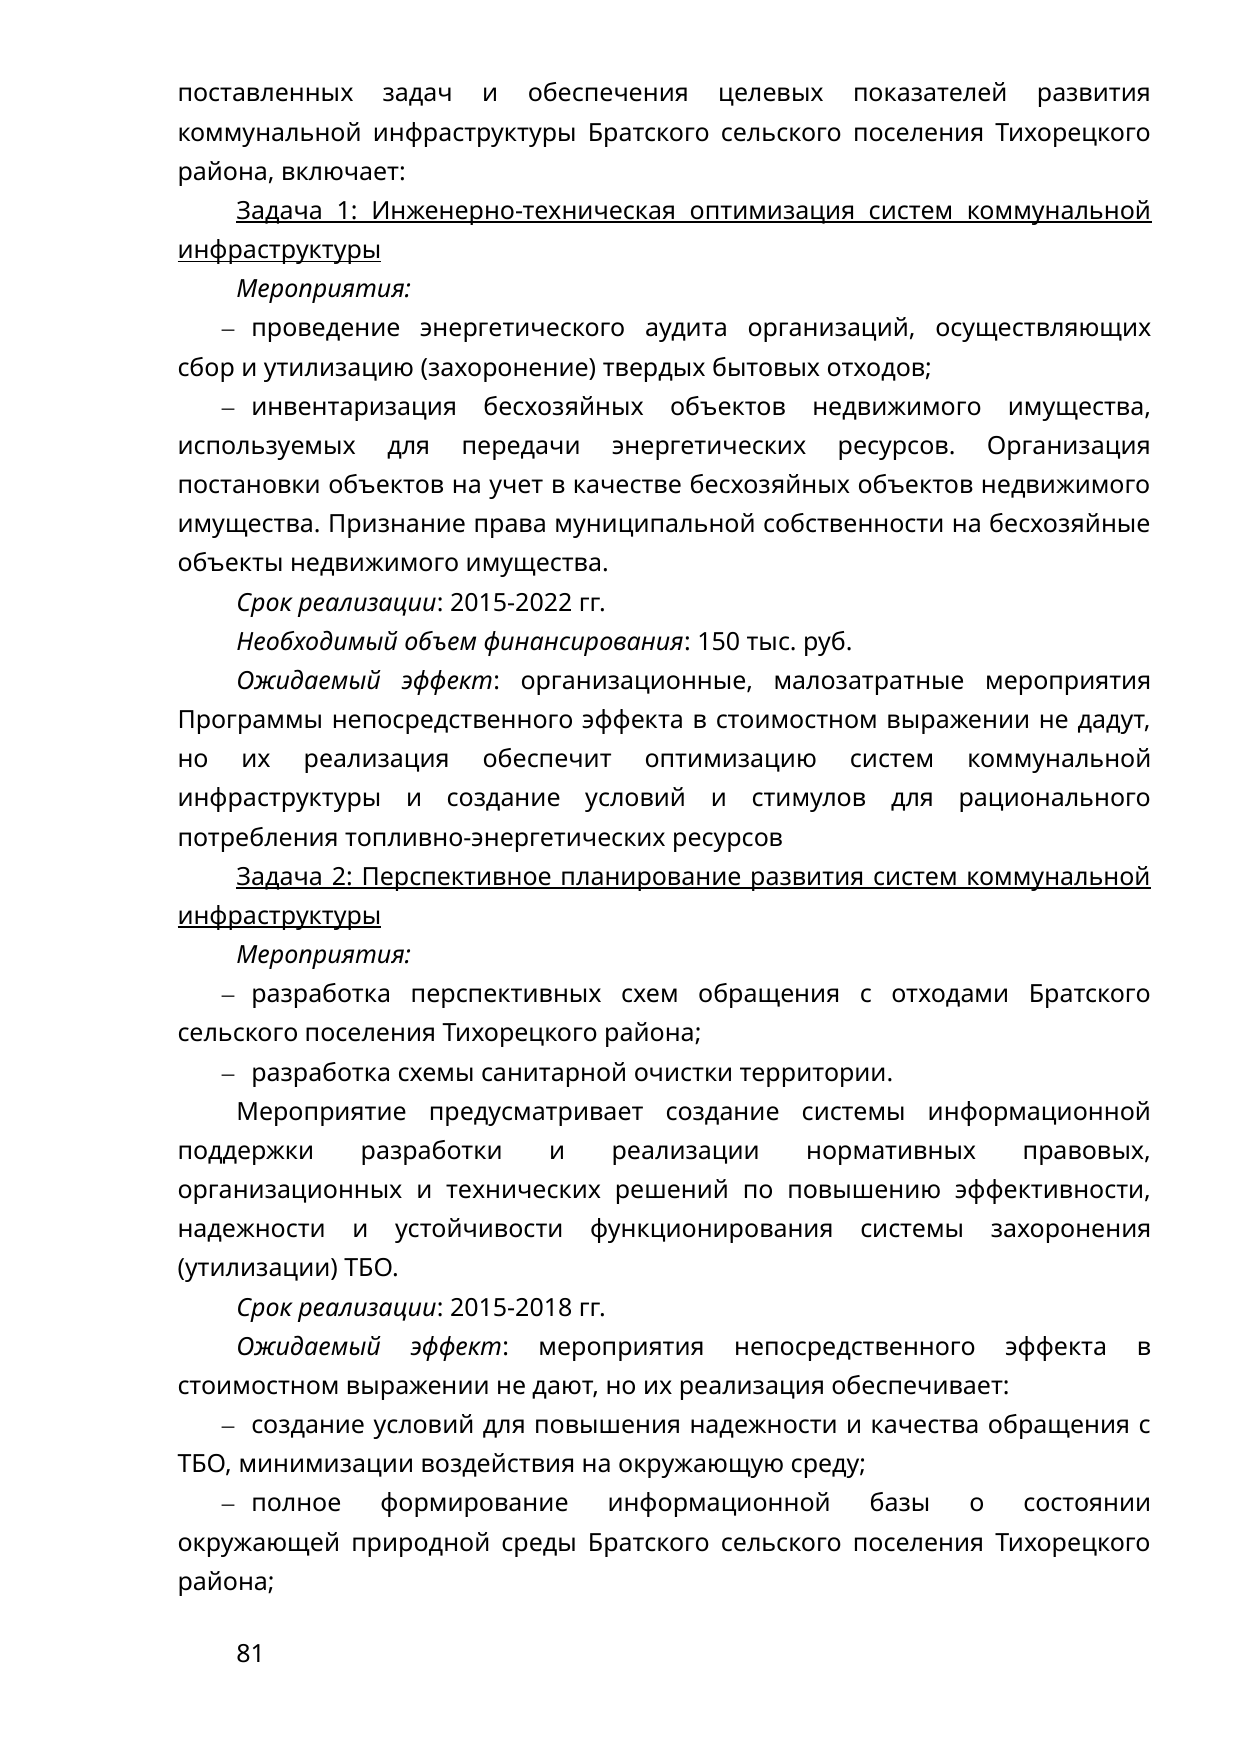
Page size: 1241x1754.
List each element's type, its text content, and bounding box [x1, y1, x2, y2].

text Мероприятия: [177, 937, 1152, 971]
list создание условий для повышения надежности и качества обращения с ТБО, минимизации воздействия на окружающую среду; [177, 1407, 1152, 1480]
text Срок реализации: 2015-2022 гг. [177, 584, 1152, 618]
text Задача 1: Инженерно-техническая оптимизация систем коммунальной инфраструктуры [177, 192, 1152, 266]
text Ожидаемый эффект: организационные, малозатратные мероприятия Программы непосредственного эффекта в стоимостном выражении не дадут, но их реализация обеспечит оптимизацию систем коммунальной инфраструктуры и создание условий и стимулов для рационального потребления топливно-энергетических ресурсов [177, 662, 1152, 853]
list полное формирование информационной базы о состоянии окружающей природной среды Братского сельского поселения Тихорецкого района; [177, 1485, 1152, 1597]
list инвентаризация бесхозяйных объектов недвижимого имущества, используемых для передачи энергетических ресурсов. Организация постановки объектов на учет в качестве бесхозяйных объектов недвижимого имущества. Признание права муниципальной собственности на бесхозяйные объекты недвижимого имущества. [177, 388, 1152, 579]
list разработка перспективных схем обращения с отходами Братского сельского поселения Тихорецкого района; [177, 976, 1152, 1049]
list проведение энергетического аудита организаций, осуществляющих сбор и утилизацию (захоронение) твердых бытовых отходов; [177, 310, 1152, 383]
text Срок реализации: 2015-2018 гг. [177, 1289, 1152, 1323]
list разработка схемы санитарной очистки территории. [177, 1054, 1152, 1088]
text Задача 2: Перспективное планирование развития систем коммунальной инфраструктуры [177, 858, 1152, 932]
text Мероприятие предусматривает создание системы информационной поддержки разработки и реализации нормативных правовых, организационных и технических решений по повышению эффективности, надежности и устойчивости функционирования системы захоронения (утилизации) ТБО. [177, 1093, 1152, 1284]
text Необходимый объем финансирования: 150 тыс. руб. [177, 623, 1152, 657]
text поставленных задач и обеспечения целевых показателей развития коммунальной инфраструктуры Братского сельского поселения Тихорецкого района, включает: [177, 75, 1152, 187]
text Ожидаемый эффект: мероприятия непосредственного эффекта в стоимостном выражении не дают, но их реализация обеспечивает: [177, 1328, 1152, 1402]
text Мероприятия: [177, 271, 1152, 305]
